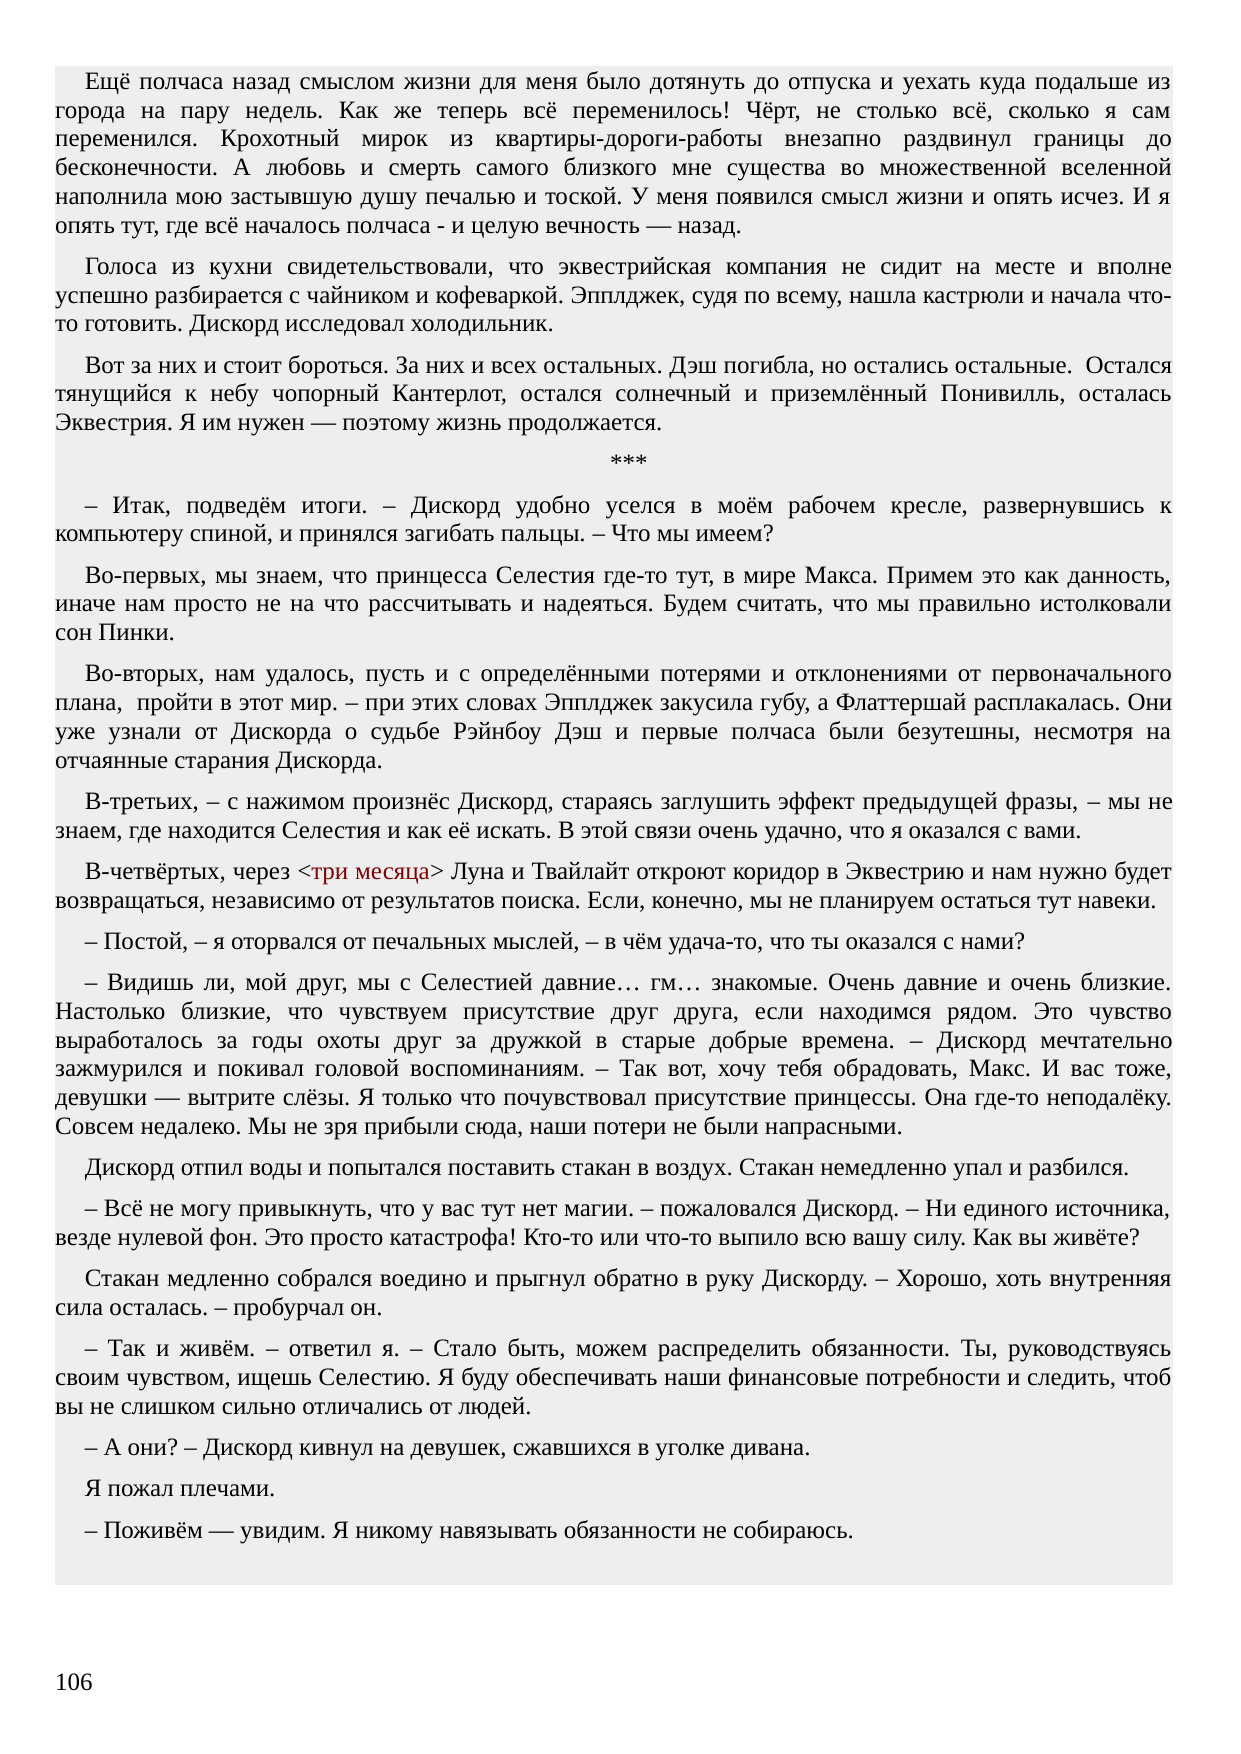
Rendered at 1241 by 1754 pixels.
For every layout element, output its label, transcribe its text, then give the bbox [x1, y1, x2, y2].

text Во-первых, мы знаем, что принцесса Селестия где-то тут, в мире Макса. Примем это как данность, иначе нам просто не на что рассчитывать и надеяться. Будем считать, что мы правильно истолковали сон Пинки. [55, 560, 1173, 646]
text *** [55, 448, 1173, 477]
text В-четвёртых, через <три месяца> Луна и Твайлайт откроют коридор в Эквестрию и нам нужно будет возвращаться, независимо от результатов поиска. Если, конечно, мы не планируем остаться тут навеки. [55, 856, 1173, 913]
text – Так и живём. – ответил я. – Стало быть, можем распределить обязанности. Ты, руководствуясь своим чувством, ищешь Селестию. Я буду обеспечивать наши финансовые потребности и следить, чтоб вы не слишком сильно отличались от людей. [55, 1333, 1173, 1420]
text Голоса из кухни свидетельствовали, что эквестрийская компания не сидит на месте и вполне успешно разбирается с чайником и кофеваркой. Эпплджек, судя по всему, нашла кастрюли и начала что-то готовить. Дискорд исследовал холодильник. [55, 251, 1173, 337]
text Ещё полчаса назад смыслом жизни для меня было дотянуть до отпуска и уехать куда подальше из города на пару недель. Как же теперь всё переменилось! Чёрт, не столько всё, сколько я сам переменился. Крохотный мирок из квартиры-дороги-работы внезапно раздвинул границы до бесконечности. А любовь и смерть самого близкого мне существа во множественной вселенной наполнила мою застывшую душу печалью и тоской. У меня появился смысл жизни и опять исчез. И я опять тут, где всё началось полчаса - и целую вечность — назад. [55, 66, 1173, 238]
text Вот за них и стоит бороться. За них и всех остальных. Дэш погибла, но остались остальные. Остался тянущийся к небу чопорный Кантерлот, остался солнечный и приземлённый Понивилль, осталась Эквестрия. Я им нужен — поэтому жизнь продолжается. [55, 350, 1173, 436]
text – Итак, подведём итоги. – Дискорд удобно уселся в моём рабочем кресле, развернувшись к компьютеру спиной, и принялся загибать пальцы. – Что мы имеем? [55, 490, 1173, 547]
text В-третьих, – с нажимом произнёс Дискорд, стараясь заглушить эффект предыдущей фразы, – мы не знаем, где находится Селестия и как её искать. В этой связи очень удачно, что я оказался с вами. [55, 786, 1173, 843]
text Стакан медленно собрался воедино и прыгнул обратно в руку Дискорду. – Хорошо, хоть внутренняя сила осталась. – пробурчал он. [55, 1263, 1173, 1321]
text – Всё не могу привыкнуть, что у вас тут нет магии. – пожаловался Дискорд. – Ни единого источника, везде нулевой фон. Это просто катастрофа! Кто-то или что-то выпило всю вашу силу. Как вы живёте? [55, 1193, 1173, 1251]
text – Поживём — увидим. Я никому навязывать обязанности не собираюсь. [55, 1515, 1173, 1543]
text – Видишь ли, мой друг, мы с Селестией давние… гм… знакомые. Очень давние и очень близкие. Настолько близкие, что чувствуем присутствие друг друга, если находимся рядом. Это чувство выработалось за годы охоты друг за дружкой в старые добрые времена. – Дискорд мечтательно зажмурился и покивал головой воспоминаниям. – Так вот, хочу тебя обрадовать, Макс. И вас тоже, девушки — вытрите слёзы. Я только что почувствовал присутствие принцессы. Она где-то неподалёку. Совсем недалеко. Мы не зря прибыли сюда, наши потери не были напрасными. [55, 967, 1173, 1140]
text Я пожал плечами. [55, 1473, 1173, 1502]
text – А они? – Дискорд кивнул на девушек, сжавшихся в уголке дивана. [55, 1432, 1173, 1461]
text – Постой, – я оторвался от печальных мыслей, – в чём удача-то, что ты оказался с нами? [55, 926, 1173, 955]
text Во-вторых, нам удалось, пусть и с определёнными потерями и отклонениями от первоначального плана, пройти в этот мир. – при этих словах Эпплджек закусила губу, а Флаттершай расплакалась. Они уже узнали от Дискорда о судьбе Рэйнбоу Дэш и первые полчаса были безутешны, несмотря на отчаянные старания Дискорда. [55, 658, 1173, 773]
text Дискорд отпил воды и попытался поставить стакан в воздух. Стакан немедленно упал и разбился. [55, 1152, 1173, 1181]
